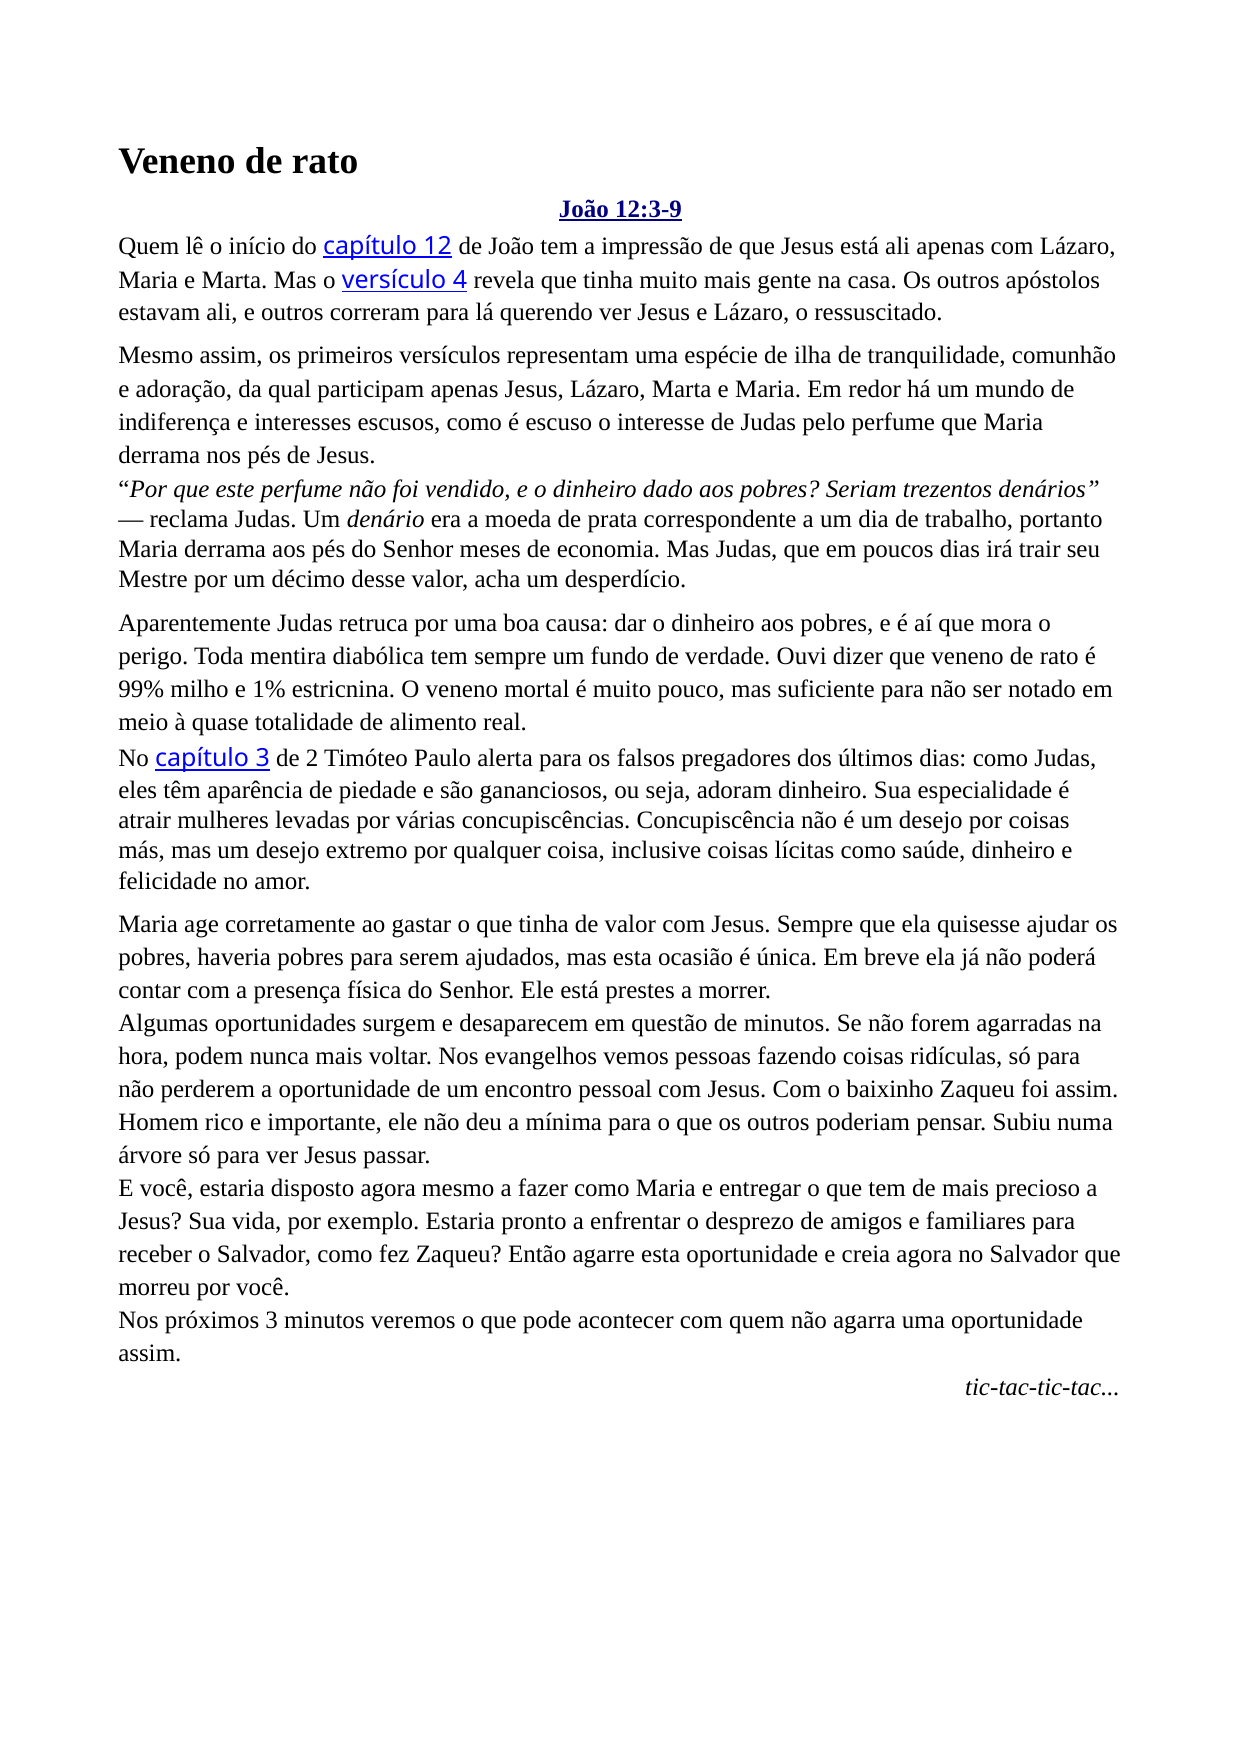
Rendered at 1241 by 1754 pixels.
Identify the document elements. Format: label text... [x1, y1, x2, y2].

text Mesmo assim, os primeiros versículos representam uma espécie de ilha de tranquilidade, comunhão e adoração, da qual participam apenas Jesus, Lázaro, Marta e Maria. Em redor há um mundo de indiferença e interesses escusos, como é escuso o interesse de Judas pelo perfume que Maria derrama nos pés de Jesus. [118, 341, 1122, 468]
text João 12:3-9 [118, 194, 1122, 223]
text E você, estaria disposto agora mesmo a fazer como Maria e entregar o que tem de mais precioso a Jesus? Sua vida, por exemplo. Estaria pronto a enfrentar o desprezo de amigos e familiares para receber o Salvador, como fez Zaqueu? Então agarre esta oportunidade e creia agora no Salvador que morreu por você. [118, 1173, 1122, 1301]
text Nos próximos 3 minutos veremos o que pode acontecer com quem não agarra uma oportunidade assim. [118, 1306, 1122, 1367]
text “Por que este perfume não foi vendido, e o dinheiro dado aos pobres? Seriam trezentos denários” — reclama Judas. Um denário era a moeda de prata correspondente a um dia de trabalho, portanto Maria derrama aos pés do Senhor meses de economia. Mas Judas, que em poucos dias irá trair seu Mestre por um décimo desse valor, acha um desperdício. [118, 473, 1122, 593]
text Algumas oportunidades surgem e desaparecem em questão de minutos. Se não forem agarradas na hora, podem nunca mais voltar. Nos evangelhos vemos pessoas fazendo coisas ridículas, só para não perderem a oportunidade de um encontro pessoal com Jesus. Com o baixinho Zaqueu foi assim. Homem rico e importante, ele não deu a mínima para o que os outros poderiam pensar. Subiu numa árvore só para ver Jesus passar. [118, 1008, 1122, 1169]
text No capítulo 3 de 2 Timóteo Paulo alerta para os falsos pregadores dos últimos dias: como Judas, eles têm aparência de piedade e são gananciosos, ou seja, adoram dinheiro. Sua especialidade é atrair mulheres levadas por várias concupiscências. Concupiscência não é um desejo por coisas más, mas um desejo extremo por qualquer coisa, inclusive coisas lícitas como saúde, dinheiro e felicidade no amor. [118, 740, 1122, 894]
text tic-tac-tic-tac... [118, 1372, 1122, 1400]
text Maria age corretamente ao gastar o que tinha de valor com Jesus. Sempre que ela quisesse ajudar os pobres, haveria pobres para serem ajudados, mas esta ocasião é única. Em breve ela já não poderá contar com a presença física do Senhor. Ele está prestes a morrer. [118, 909, 1122, 1004]
subtitle Veneno de rato [118, 139, 1122, 182]
text Aparentemente Judas retruca por uma boa causa: dar o dinheiro aos pobres, e é aí que mora o perigo. Toda mentira diabólica tem sempre um fundo de verdade. Ouvi dizer que veneno de rato é 99% milho e 1% estricnina. O veneno mortal é muito pouco, mas suficiente para não ser notado em meio à quase totalidade de alimento real. [118, 608, 1122, 736]
text Quem lê o início do capítulo 12 de João tem a impressão de que Jesus está ali apenas com Lázaro, Maria e Marta. Mas o versículo 4 revela que tinha muito mais gente na casa. Os outros apóstolos estavam ali, e outros correram para lá querendo ver Jesus e Lázaro, o ressuscitado. [118, 228, 1122, 326]
